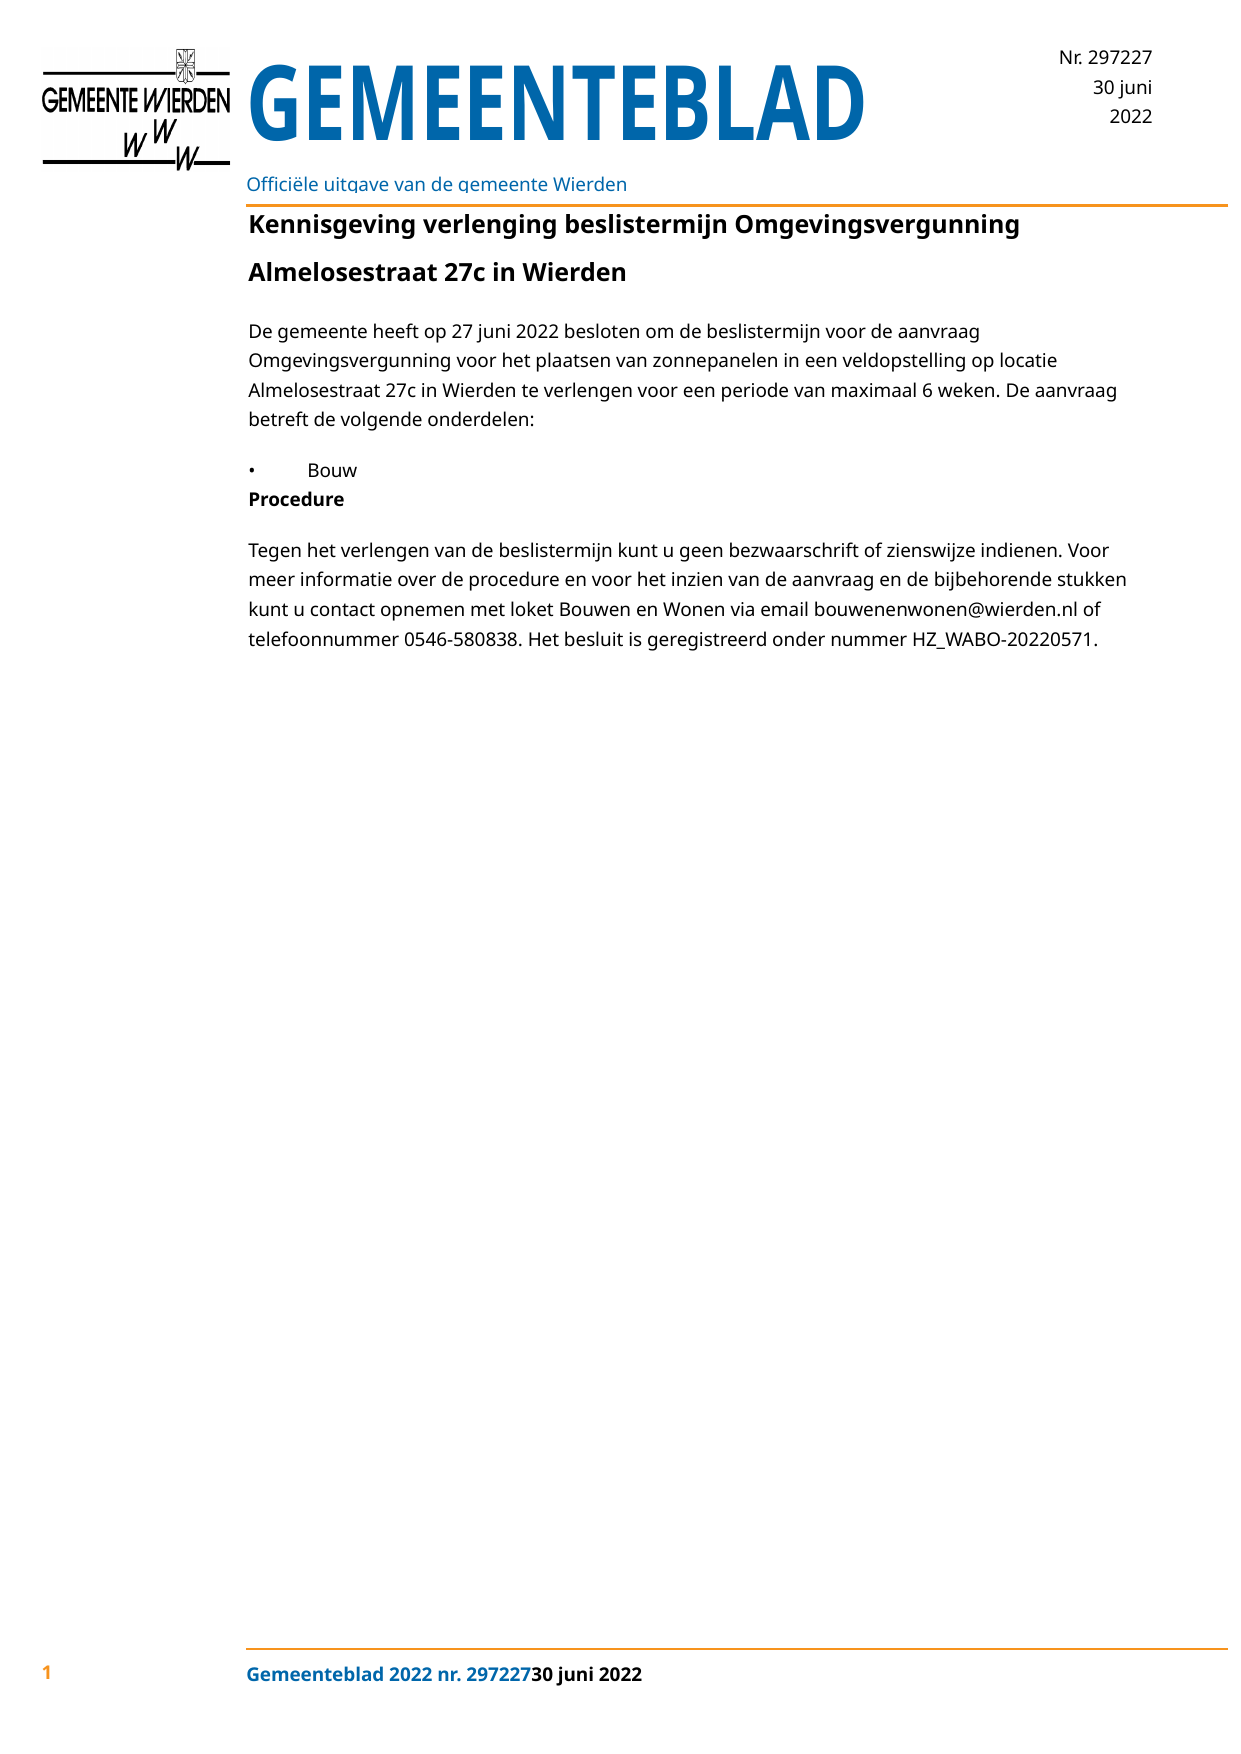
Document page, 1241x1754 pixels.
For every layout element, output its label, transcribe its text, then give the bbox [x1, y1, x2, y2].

text Procedure [248, 487, 1152, 512]
picture [41, 47, 231, 172]
list Bouw [248, 457, 1152, 483]
text Kennisgeving verlenging beslistermijn Omgevingsvergunning Almelosestraat 27c in Wierden [248, 207, 1152, 288]
text Tegen het verlengen van de beslistermijn kunt u geen bezwaarschrift of zienswijze indienen. Voor meer informatie over de procedure en voor het inzien van de aanvraag en de bijbehorende stukken kunt u contact opnemen met loket Bouwen en Wonen via email bouwenenwonen@wierden.nl of telefoonnummer 0546-580838. Het besluit is geregistreerd onder nummer HZ_WABO-20220571. [248, 537, 1152, 652]
text De gemeente heeft op 27 juni 2022 besloten om de beslistermijn voor de aanvraag Omgevingsvergunning voor het plaatsen van zonnepanelen in een veldopstelling op locatie Almelosestraat 27c in Wierden te verlengen voor een periode van maximaal 6 weken. De aanvraag betreft de volgende onderdelen: [248, 318, 1152, 432]
